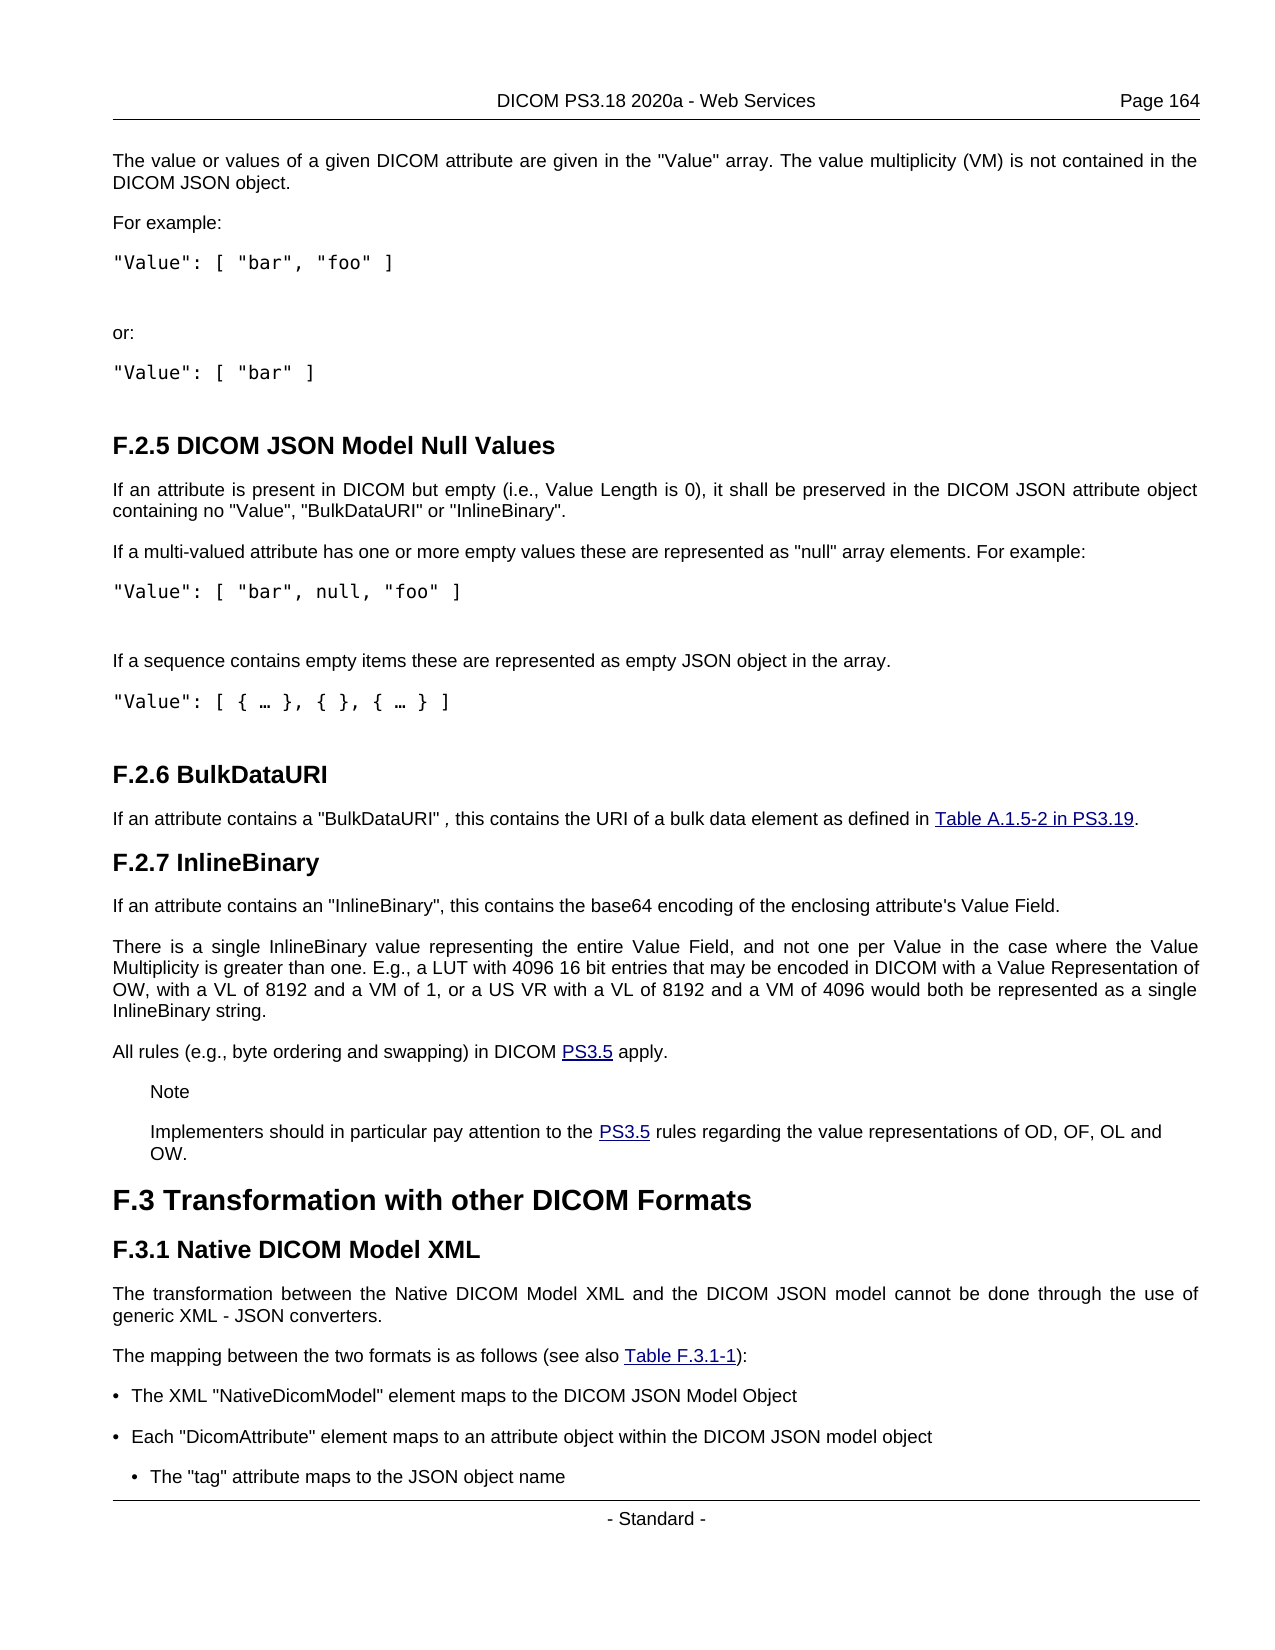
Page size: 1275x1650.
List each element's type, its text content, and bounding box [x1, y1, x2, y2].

text F.2.5 DICOM JSON Model Null Values [112, 431, 1200, 460]
text All rules (e.g., byte ordering and swapping) in DICOM PS3.5 apply. [112, 1041, 1200, 1062]
text If a sequence contains empty items these are represented as empty JSON object in the array. [112, 650, 1200, 672]
text F.2.7 InlineBinary [112, 848, 1200, 877]
text "Value": [ "bar", null, "foo" ] [112, 581, 1200, 632]
text "Value": [ "bar" ] [112, 362, 1200, 412]
text Note [150, 1081, 1162, 1102]
text If a multi-valued attribute has one or more empty values these are represented as "null" array elements. For example: [112, 541, 1200, 562]
text The mapping between the two formats is as follows (see also Table F.3.1-1): [112, 1345, 1200, 1366]
text The transformation between the Native DICOM Model XML and the DICOM JSON model cannot be done through the use of generic XML - JSON converters. [112, 1283, 1200, 1326]
text Implementers should in particular pay attention to the PS3.5 rules regarding the value representations of OD, OF, OL and OW. [150, 1121, 1162, 1164]
text If an attribute contains an "InlineBinary", this contains the base64 encoding of the enclosing attribute's Value Field. [112, 895, 1200, 917]
text F.3 Transformation with other DICOM Formats [112, 1183, 1200, 1217]
text • The XML "NativeDicomModel" element maps to the DICOM JSON Model Object [112, 1385, 1200, 1407]
text "Value": [ { … }, { }, { … } ] [112, 691, 1200, 741]
text • The "tag" attribute maps to the JSON object name [131, 1466, 1200, 1487]
text F.2.6 BulkDataURI [112, 760, 1200, 789]
text If an attribute contains a "BulkDataURI" , this contains the URI of a bulk data element as defined in Table A.1.5-2 in PS3.19. [112, 807, 1200, 829]
text If an attribute is present in DICOM but empty (i.e., Value Length is 0), it shall be preserved in the DICOM JSON attribute object containing no "Value", "BulkDataURI" or "InlineBinary". [112, 479, 1200, 522]
text The value or values of a given DICOM attribute are given in the "Value" array. The value multiplicity (VM) is not contained in the DICOM JSON object. [112, 150, 1200, 193]
text For example: [112, 212, 1200, 233]
text There is a single InlineBinary value representing the entire Value Field, and not one per Value in the case where the Value Multiplicity is greater than one. E.g., a LUT with 4096 16 bit entries that may be encoded in DICOM with a Value Representation of OW, with a VL of 8192 and a VM of 1, or a US VR with a VL of 8192 and a VM of 4096 would both be represented as a single InlineBinary string. [112, 936, 1200, 1022]
text • Each "DicomAttribute" element maps to an attribute object within the DICOM JSON model object [112, 1425, 1200, 1447]
text or: [112, 322, 1200, 343]
text F.3.1 Native DICOM Model XML [112, 1235, 1200, 1264]
text "Value": [ "bar", "foo" ] [112, 252, 1200, 303]
